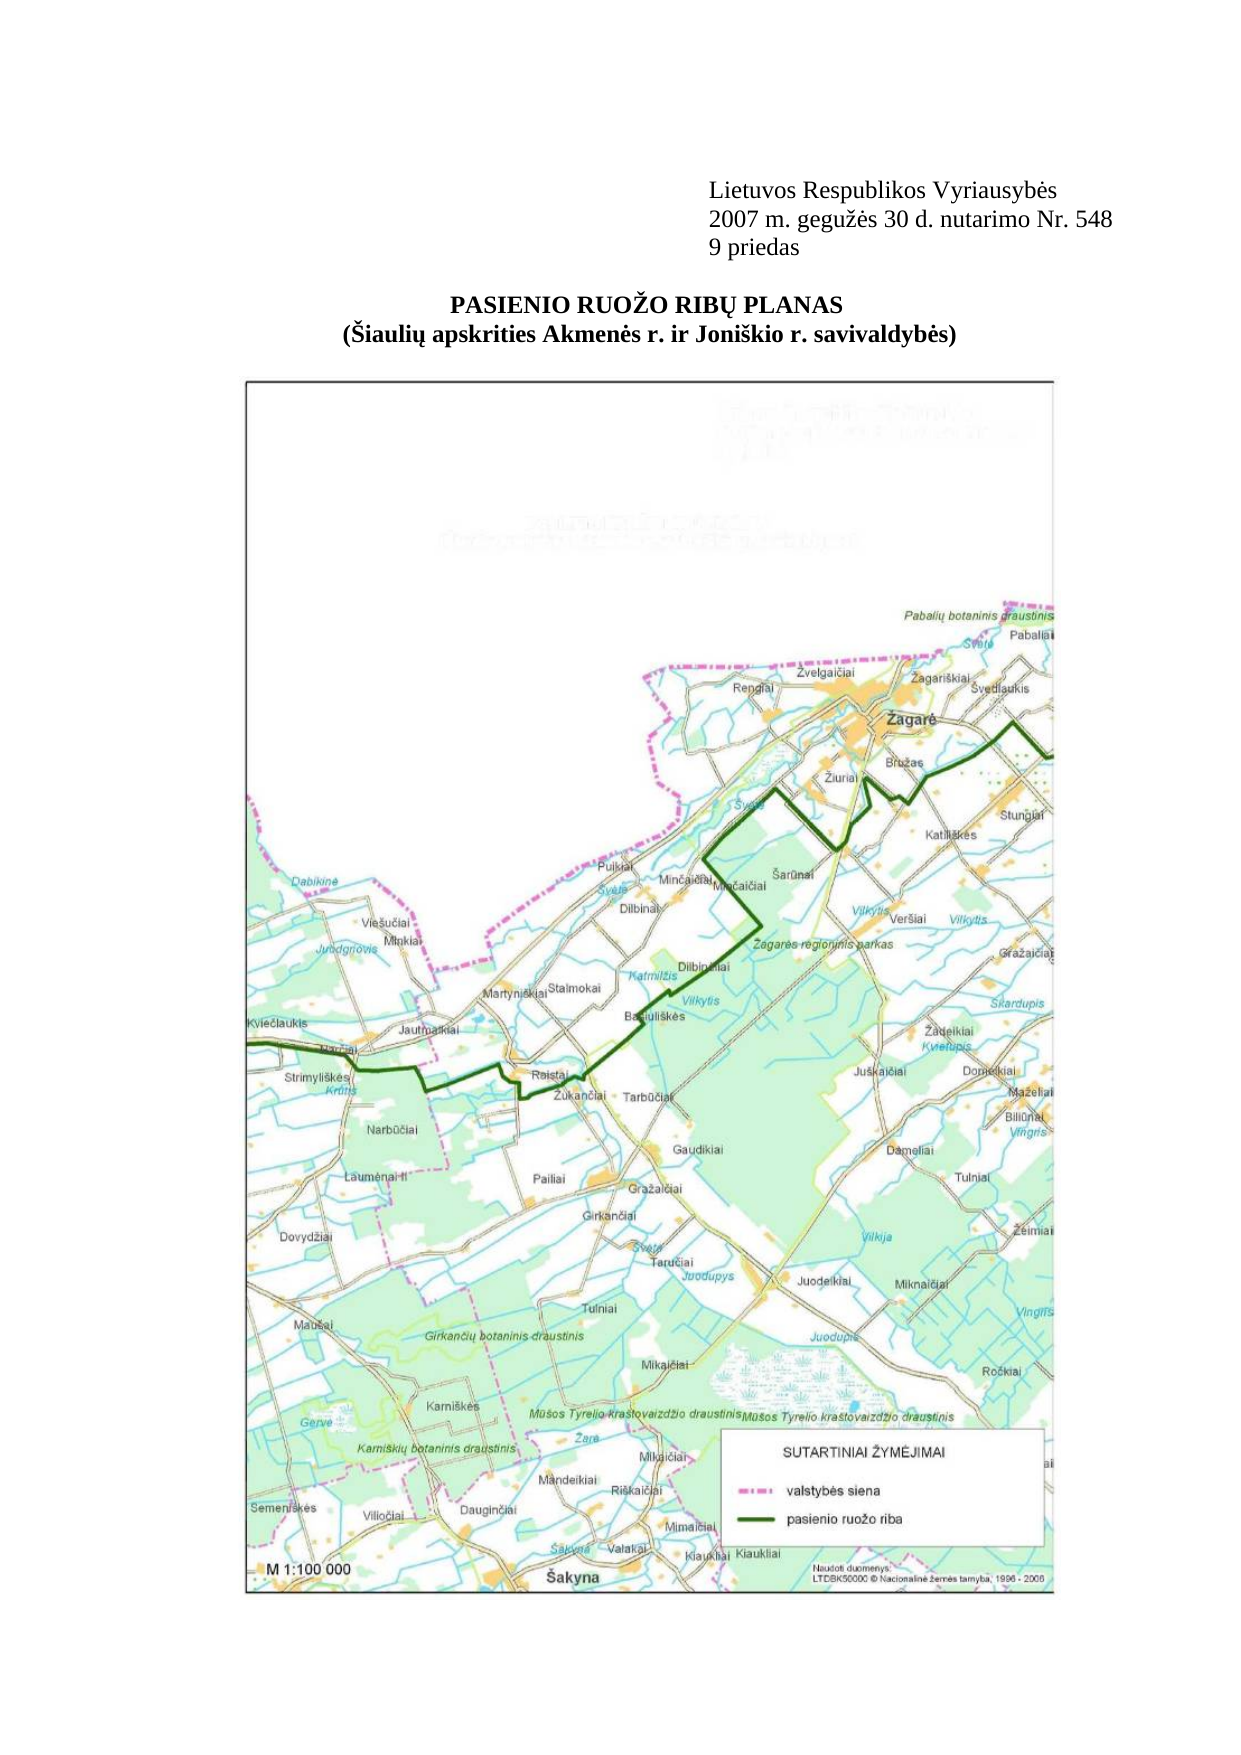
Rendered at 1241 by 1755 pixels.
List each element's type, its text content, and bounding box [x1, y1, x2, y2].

text PASIENIO RUOŽO RIBŲ PLANAS [177, 290, 1122, 319]
text (Šiaulių apskrities Akmenės r. ir Joniškio r. savivaldybės) [177, 319, 1122, 347]
text 9 priedas [177, 232, 1122, 261]
text 2007 m. gegužės 30 d. nutarimo Nr. 548 [177, 204, 1122, 232]
text Lietuvos Respublikos Vyriausybės [177, 175, 1122, 204]
